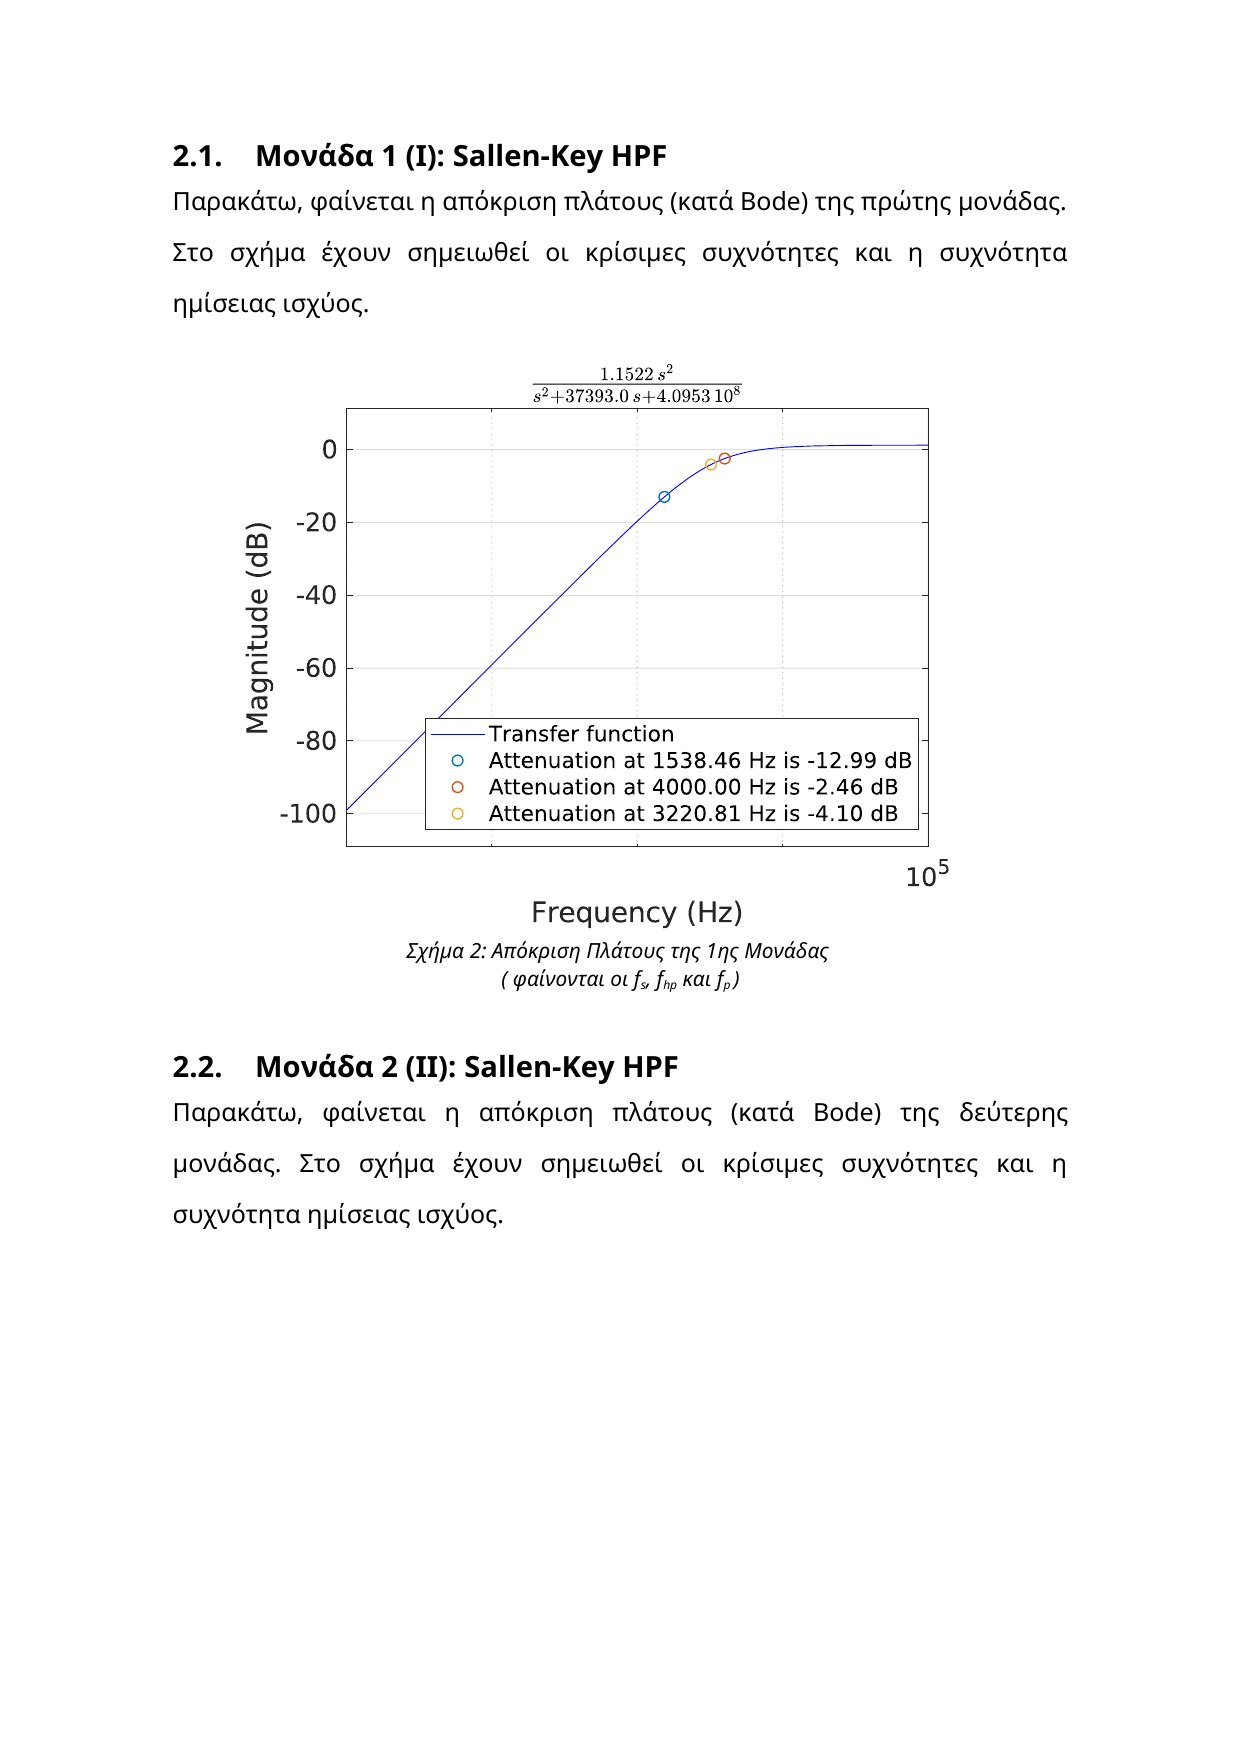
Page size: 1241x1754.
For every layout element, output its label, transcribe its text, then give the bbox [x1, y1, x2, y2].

text Παρακάτω, φαίνεται η απόκριση πλάτους (κατά Bode) της δεύτερης μονάδας. Στο σχήμα έχουν σημειωθεί οι κρίσιμες συχνότητες και η συχνότητα ημίσειας ισχύος. [172, 1095, 1068, 1231]
subtitle Μονάδα 1 (Ι): Sallen-Key HPF [172, 135, 1068, 175]
text Σχήμα 2: Απόκριση Πλάτους της 1ης Μονάδας ( φαίνονται οι fs, fhp και fp ) [240, 361, 1001, 993]
subtitle Μονάδα 2 (ΙΙ): Sallen-Key HPF [172, 1046, 1068, 1086]
text Παρακάτω, φαίνεται η απόκριση πλάτους (κατά Bode) της πρώτης μονάδας. Στο σχήμα έχουν σημειωθεί οι κρίσιμες συχνότητες και η συχνότητα ημίσειας ισχύος. [172, 184, 1068, 320]
